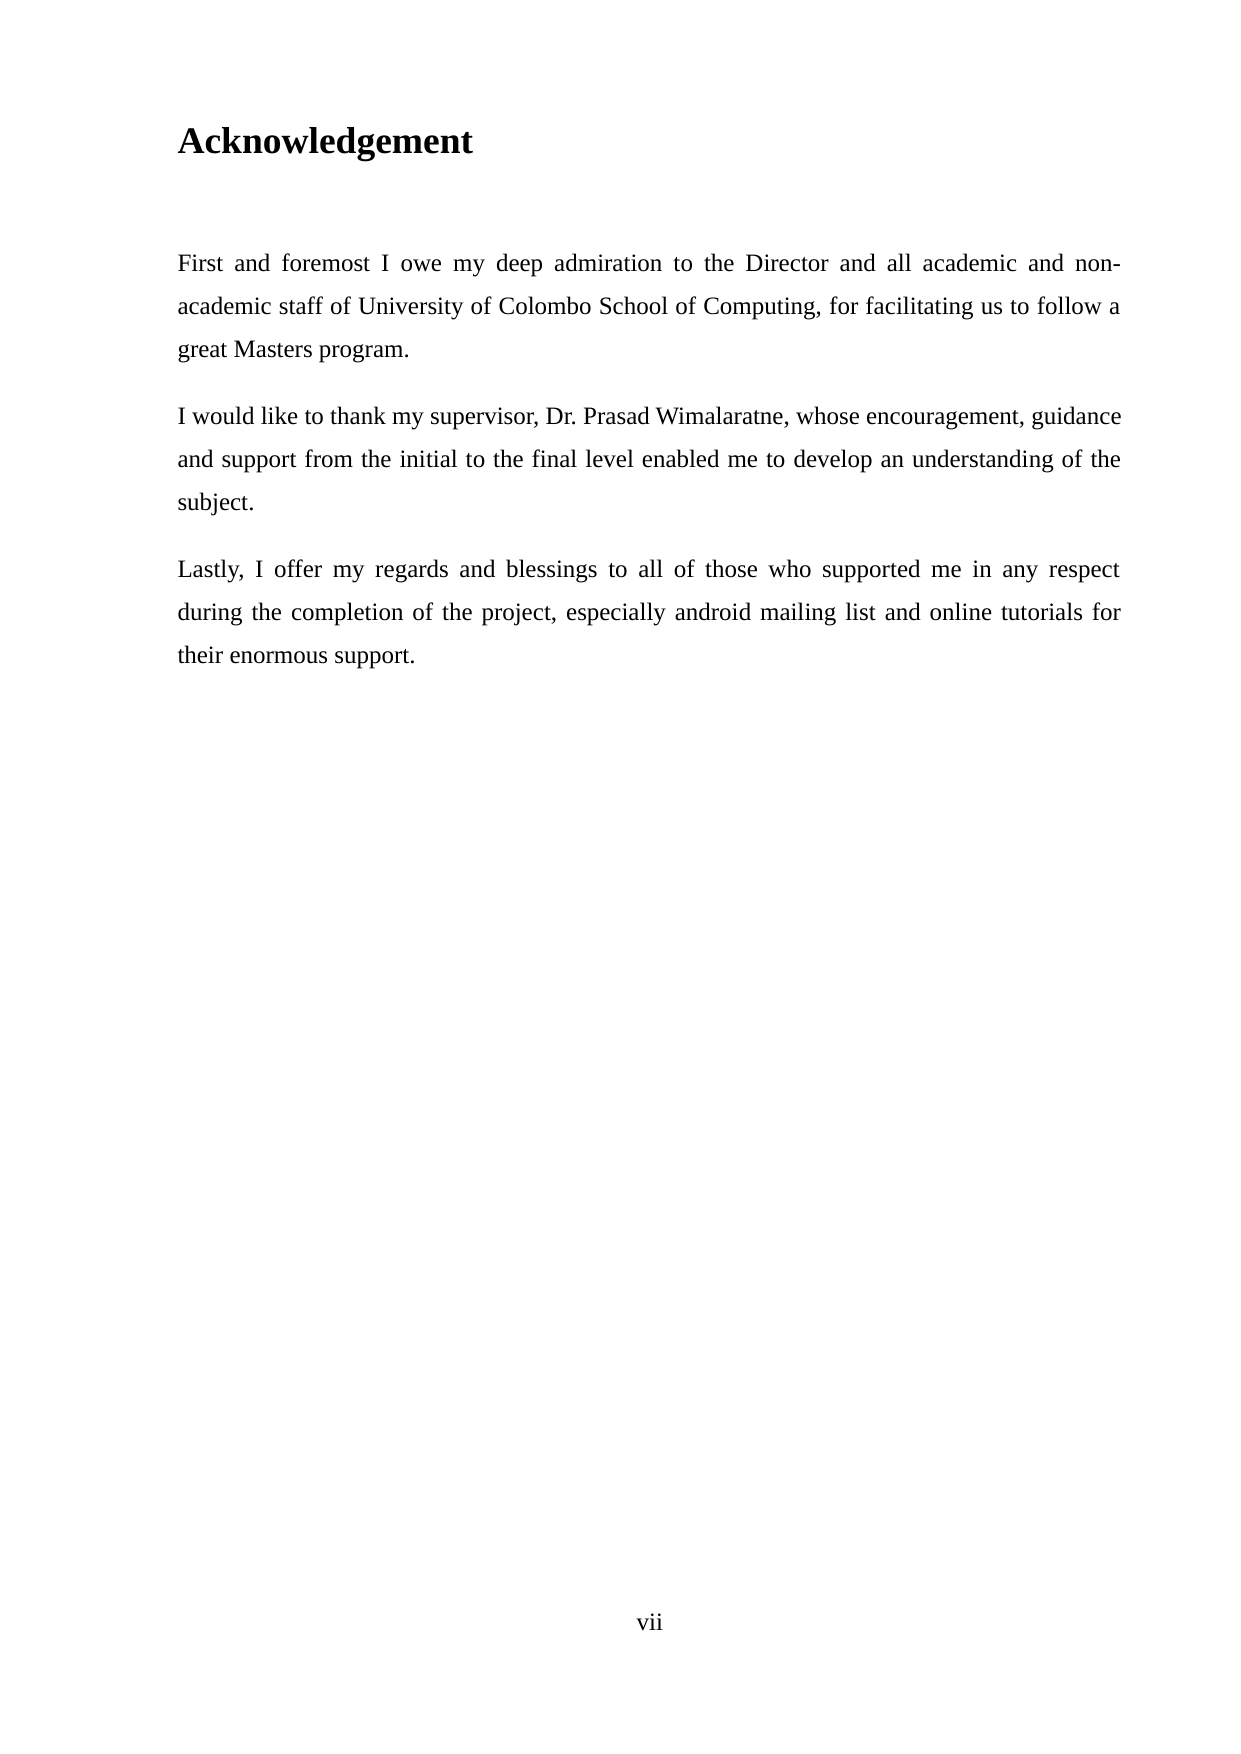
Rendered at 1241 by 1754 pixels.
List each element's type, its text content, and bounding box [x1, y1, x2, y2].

text Lastly, I offer my regards and blessings to all of those who supported me in any respect during the completion of the project, especially android mailing list and online tutorials for their enormous support. [177, 554, 1122, 669]
text First and foremost I owe my deep admiration to the Director and all academic and non-academic staff of University of Colombo School of Computing, for facilitating us to follow a great Masters program. [177, 248, 1122, 363]
text Acknowledgement [177, 118, 1122, 161]
text I would like to thank my supervisor, Dr. Prasad Wimalaratne, whose encouragement, guidance and support from the initial to the final level enabled me to develop an understanding of the subject. [177, 401, 1122, 516]
